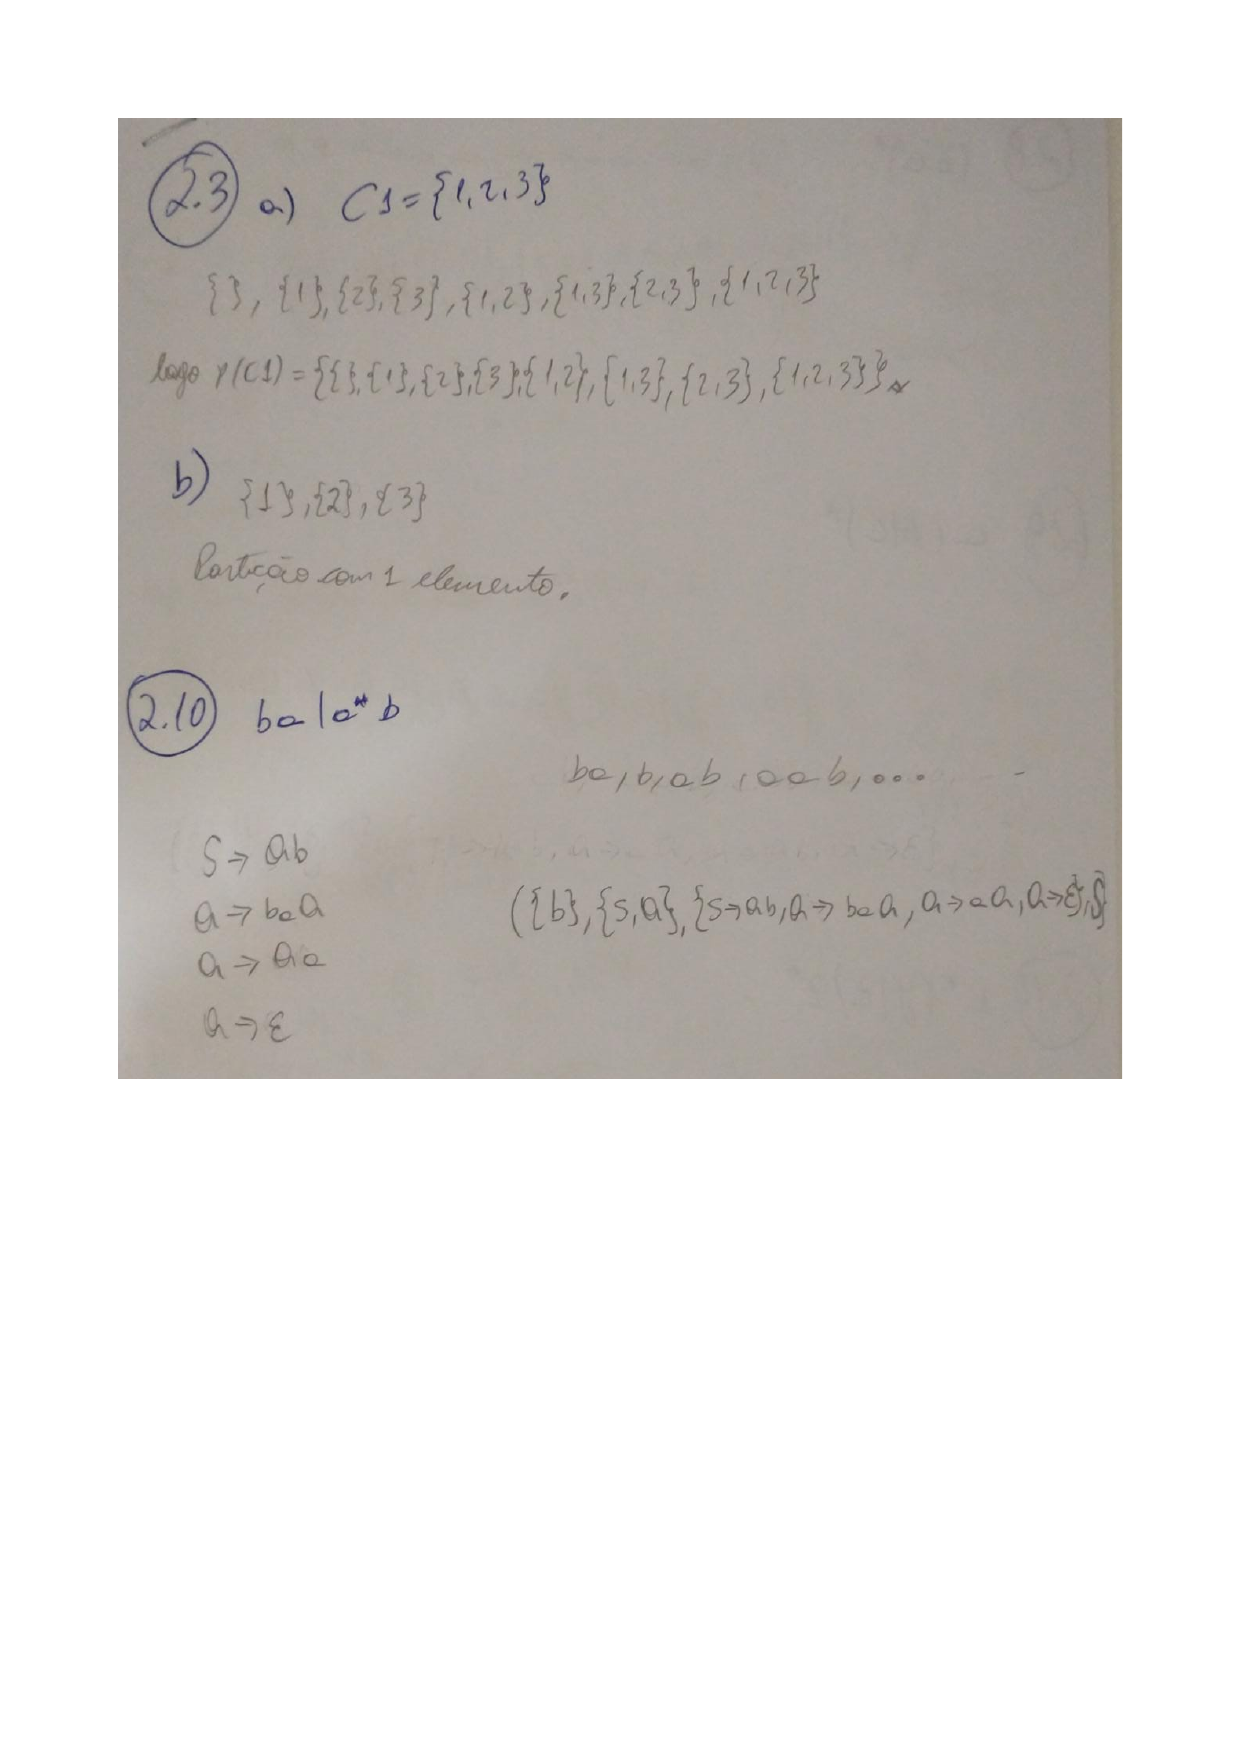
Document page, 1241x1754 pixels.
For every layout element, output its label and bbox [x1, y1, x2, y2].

picture [118, 118, 1123, 1079]
